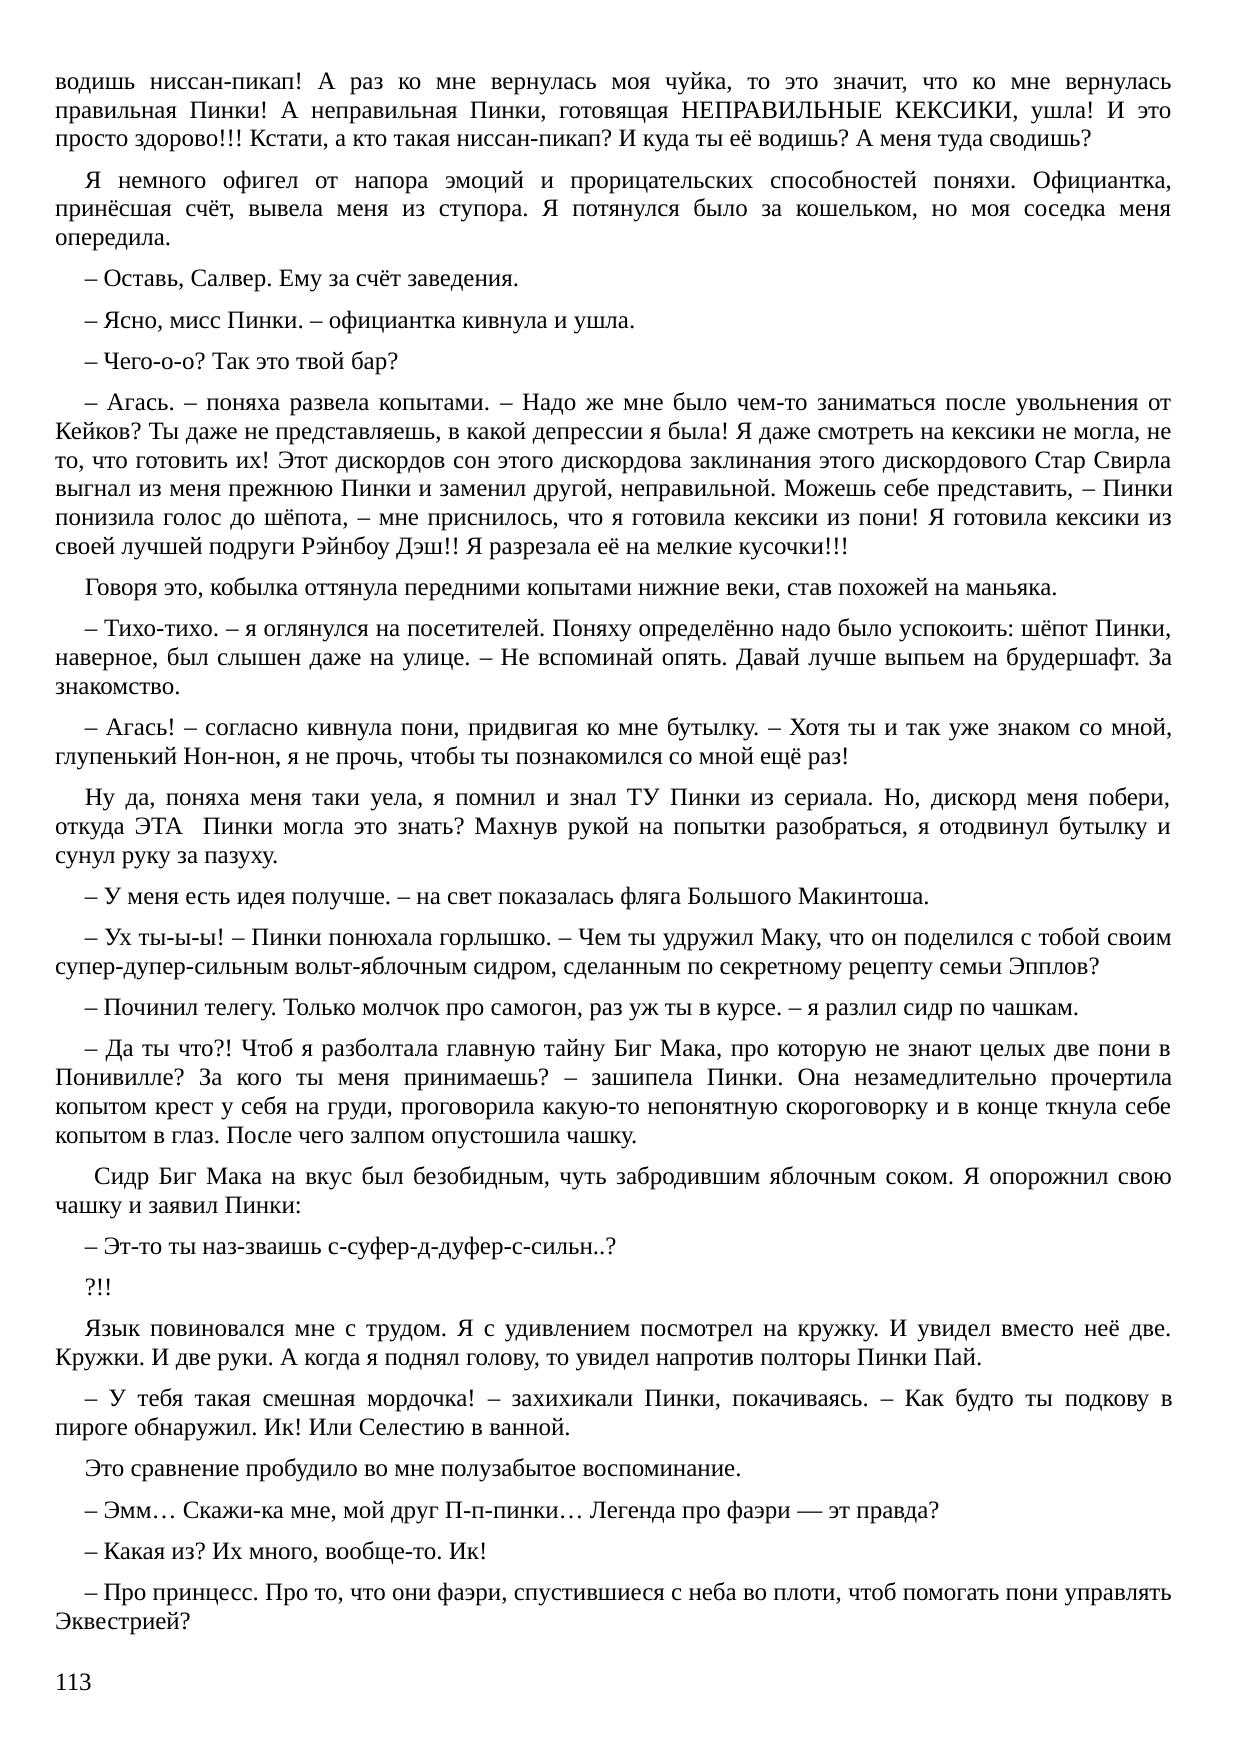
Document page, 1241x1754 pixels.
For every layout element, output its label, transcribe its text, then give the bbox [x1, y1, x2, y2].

text – Оставь, Салвер. Ему за счёт заведения. [55, 263, 1173, 292]
text Это сравнение пробудило во мне полузабытое воспоминание. [55, 1453, 1173, 1482]
text – Про принцесс. Про то, что они фаэри, спустившиеся с неба во плоти, чтоб помогать пони управлять Эквестрией? [55, 1577, 1173, 1635]
text – Агась! – согласно кивнула пони, придвигая ко мне бутылку. – Хотя ты и так уже знаком со мной, глупенький Нон-нон, я не прочь, чтобы ты познакомился со мной ещё раз! [55, 712, 1173, 770]
text – Какая из? Их много, вообще-то. Ик! [55, 1536, 1173, 1565]
text Я немного офигел от напора эмоций и прорицательских способностей поняхи. Официантка, принёсшая счёт, вывела меня из ступора. Я потянулся было за кошельком, но моя соседка меня опередила. [55, 165, 1173, 251]
text – Ясно, мисс Пинки. – официантка кивнула и ушла. [55, 305, 1173, 333]
text – Эмм… Скажи-ка мне, мой друг П-п-пинки… Легенда про фаэри — эт правда? [55, 1495, 1173, 1523]
text – Ух ты-ы-ы! – Пинки понюхала горлышко. – Чем ты удружил Маку, что он поделился с тобой своим супер-дупер-сильным вольт-яблочным сидром, сделанным по секретному рецепту семьи Эпплов? [55, 922, 1173, 980]
text Ну да, поняха меня таки уела, я помнил и знал ТУ Пинки из сериала. Но, дискорд меня побери, откуда ЭТА Пинки могла это знать? Махнув рукой на попытки разобраться, я отодвинул бутылку и сунул руку за пазуху. [55, 782, 1173, 868]
text – Эт-то ты наз-зваишь с-суфер-д-дуфер-с-сильн..? [55, 1231, 1173, 1260]
text Сидр Биг Мака на вкус был безобидным, чуть забродившим яблочным соком. Я опорожнил свою чашку и заявил Пинки: [55, 1161, 1173, 1218]
text ?!! [55, 1272, 1173, 1301]
text – У меня есть идея получше. – на свет показалась фляга Большого Макинтоша. [55, 881, 1173, 910]
text Язык повиновался мне с трудом. Я с удивлением посмотрел на кружку. И увидел вместо неё две. Кружки. И две руки. А когда я поднял голову, то увидел напротив полторы Пинки Пай. [55, 1313, 1173, 1371]
text Говоря это, кобылка оттянула передними копытами нижние веки, став похожей на маньяка. [55, 572, 1173, 601]
text – Починил телегу. Только молчок про самогон, раз уж ты в курсе. – я разлил сидр по чашкам. [55, 992, 1173, 1021]
text – Тихо-тихо. – я оглянулся на посетителей. Поняху определённо надо было успокоить: шёпот Пинки, наверное, был слышен даже на улице. – Не вспоминай опять. Давай лучше выпьем на брудершафт. За знакомство. [55, 613, 1173, 700]
text водишь ниссан-пикап! А раз ко мне вернулась моя чуйка, то это значит, что ко мне вернулась правильная Пинки! А неправильная Пинки, готовящая НЕПРАВИЛЬНЫЕ КЕКСИКИ, ушла! И это просто здорово!!! Кстати, а кто такая ниссан-пикап? И куда ты её водишь? А меня туда сводишь? [55, 66, 1173, 152]
text – У тебя такая смешная мордочка! – захихикали Пинки, покачиваясь. – Как будто ты подкову в пироге обнаружил. Ик! Или Селестию в ванной. [55, 1383, 1173, 1441]
text – Агась. – поняха развела копытами. – Надо же мне было чем-то заниматься после увольнения от Кейков? Ты даже не представляешь, в какой депрессии я была! Я даже смотреть на кексики не могла, не то, что готовить их! Этот дискордов сон этого дискордова заклинания этого дискордового Стар Свирла выгнал из меня прежнюю Пинки и заменил другой, неправильной. Можешь себе представить, – Пинки понизила голос до шёпота, – мне приснилось, что я готовила кексики из пони! Я готовила кексики из своей лучшей подруги Рэйнбоу Дэш!! Я разрезала её на мелкие кусочки!!! [55, 387, 1173, 560]
text – Чего-о-о? Так это твой бар? [55, 346, 1173, 375]
text – Да ты что?! Чтоб я разболтала главную тайну Биг Мака, про которую не знают целых две пони в Понивилле? За кого ты меня принимаешь? – зашипела Пинки. Она незамедлительно прочертила копытом крест у себя на груди, проговорила какую-то непонятную скороговорку и в конце ткнула себе копытом в глаз. После чего залпом опустошила чашку. [55, 1033, 1173, 1148]
